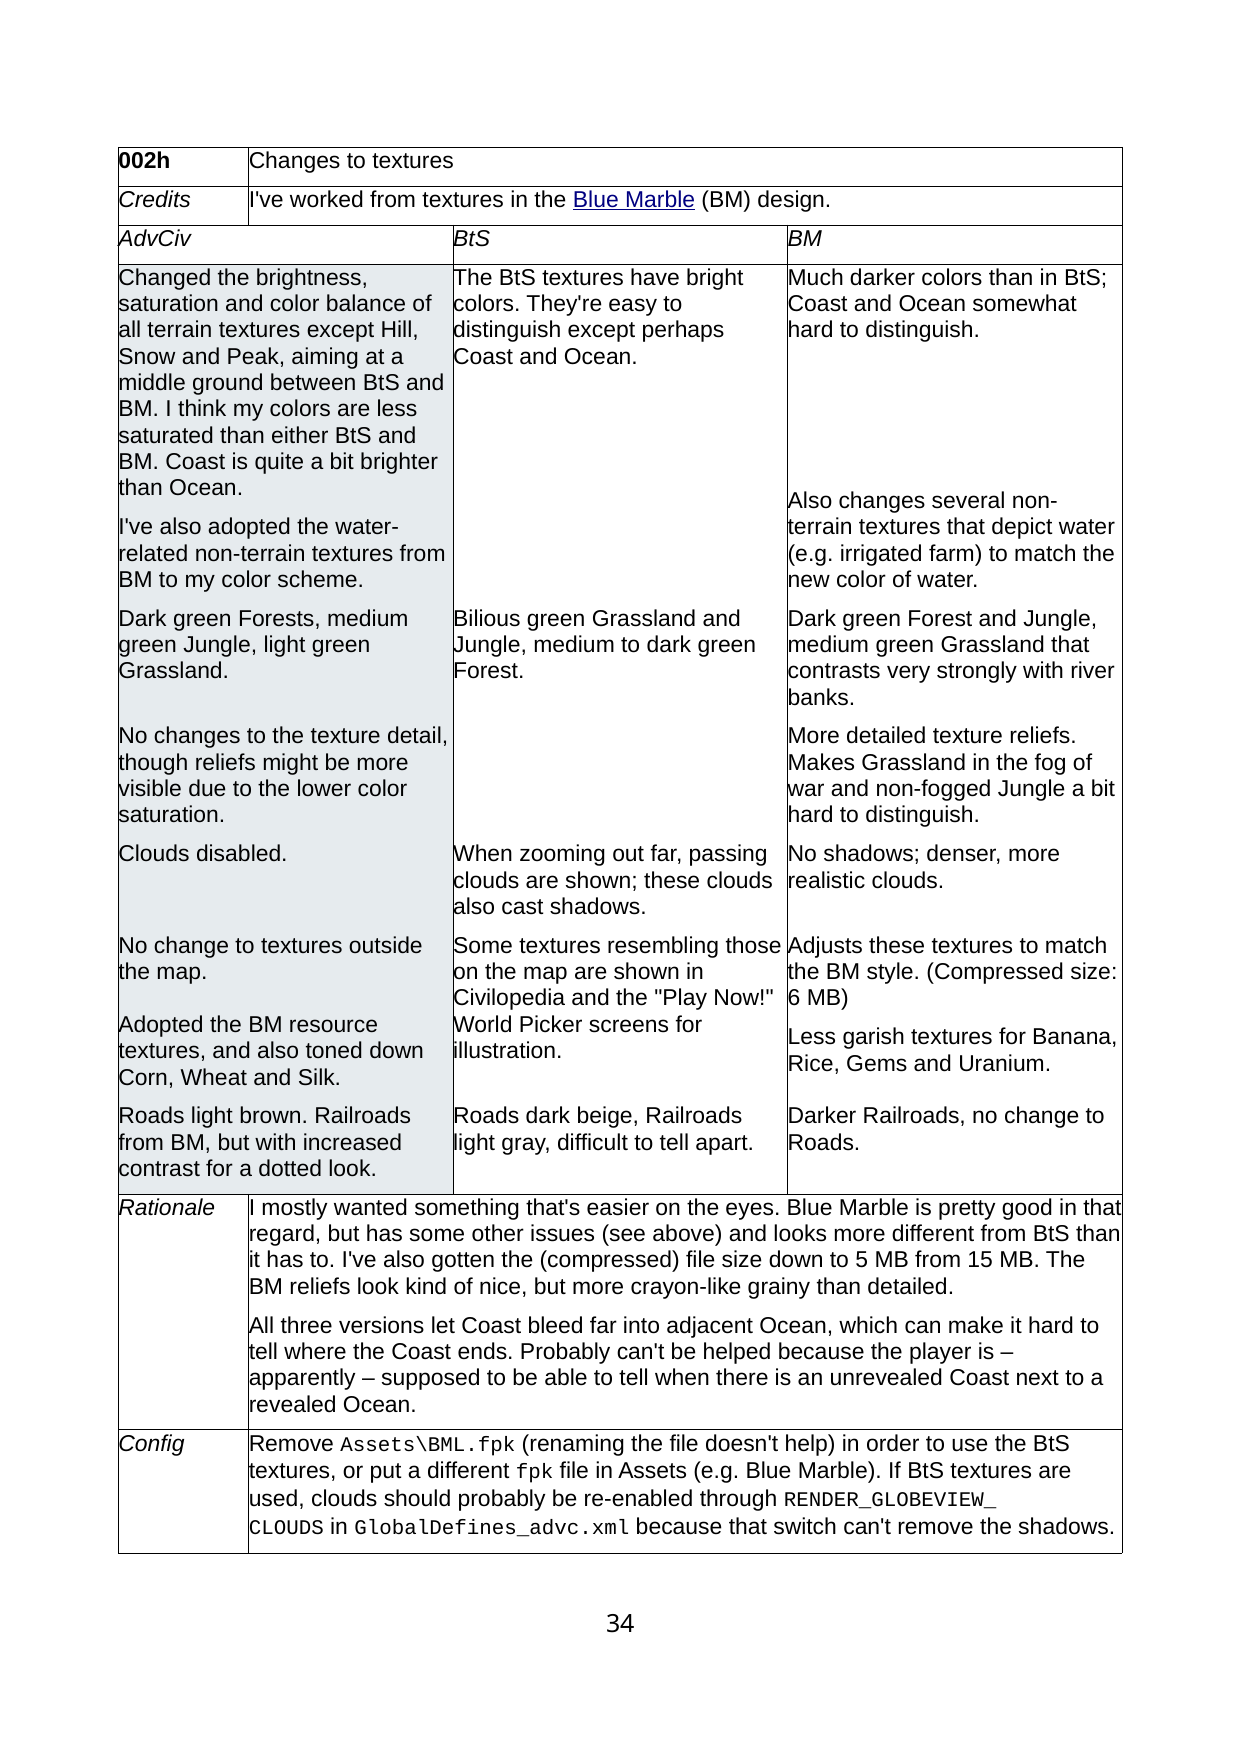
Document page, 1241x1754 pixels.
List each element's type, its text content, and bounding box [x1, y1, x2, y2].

table_cell I mostly wanted something that's easier on the eyes. Blue Marble is pretty good in that regard, but has some other issues (see above) and looks more different from BtS than it has to. I've also gotten the (compressed) file size down to 5 MB from 15 MB. The BM reliefs look kind of nice, but more crayon-like grainy than detailed. All three versions let Coast bleed far into adjacent Ocean, which can make it hard to tell where the Coast ends. Probably can't be helped because the player is – apparently – supposed to be able to tell when there is an unrevealed Coast next to a revealed Ocean. [249, 1195, 1122, 1429]
table_cell Config [119, 1430, 248, 1553]
table_cell Rationale [119, 1195, 248, 1429]
table_cell BM [788, 226, 1122, 263]
table_cell BtS [454, 226, 787, 263]
table_cell Remove Assets\BML.fpk (renaming the file doesn't help) in order to use the BtS textures, or put a different fpk file in Assets (e.g. Blue Marble). If BtS textures are used, clouds should probably be re-enabled through RENDER_GLOBEVIEW_ CLOUDS in GlobalDefines_advc.xml because that switch can't remove the shadows. [249, 1430, 1122, 1553]
table_header 002h [119, 148, 248, 186]
table_cell AdvCiv [119, 226, 453, 263]
table_cell Much darker colors than in BtS; Coast and Ocean somewhat hard to distinguish. Also changes several non-terrain textures that depict water (e.g. irrigated farm) to match the new color of water. Dark green Forest and Jungle, medium green Grassland that contrasts very strongly with river banks. More detailed texture reliefs. Makes Grassland in the fog of war and non-fogged Jungle a bit hard to distinguish. No shadows; denser, more realistic clouds. Adjusts these textures to match the BM style. (Compressed size: 6 MB) Less garish textures for Banana, Rice, Gems and Uranium. Darker Railroads, no change to Roads. [788, 265, 1122, 1194]
table_cell I've worked from textures in the Blue Marble (BM) design. [249, 187, 1122, 224]
table_header Changes to textures [249, 148, 1122, 186]
table_cell Credits [119, 187, 248, 224]
table_cell The BtS textures have bright colors. They're easy to distinguish except perhaps Coast and Ocean. Bilious green Grassland and Jungle, medium to dark green Forest. When zooming out far, passing clouds are shown; these clouds also cast shadows. Some textures resembling those on the map are shown in Civilopedia and the "Play Now!" World Picker screens for illustration. Roads dark beige, Railroads light gray, difficult to tell apart. [454, 265, 787, 1194]
table_cell Changed the brightness, saturation and color balance of all terrain textures except Hill, Snow and Peak, aiming at a middle ground between BtS and BM. I think my colors are less saturated than either BtS and BM. Coast is quite a bit brighter than Ocean. I've also adopted the water-related non-terrain textures from BM to my color scheme. Dark green Forests, medium green Jungle, light green Grassland. No changes to the texture detail, though reliefs might be more visible due to the lower color saturation. Clouds disabled. No change to textures outside the map. Adopted the BM resource textures, and also toned down Corn, Wheat and Silk. Roads light brown. Railroads from BM, but with increased contrast for a dotted look. [119, 265, 453, 1194]
